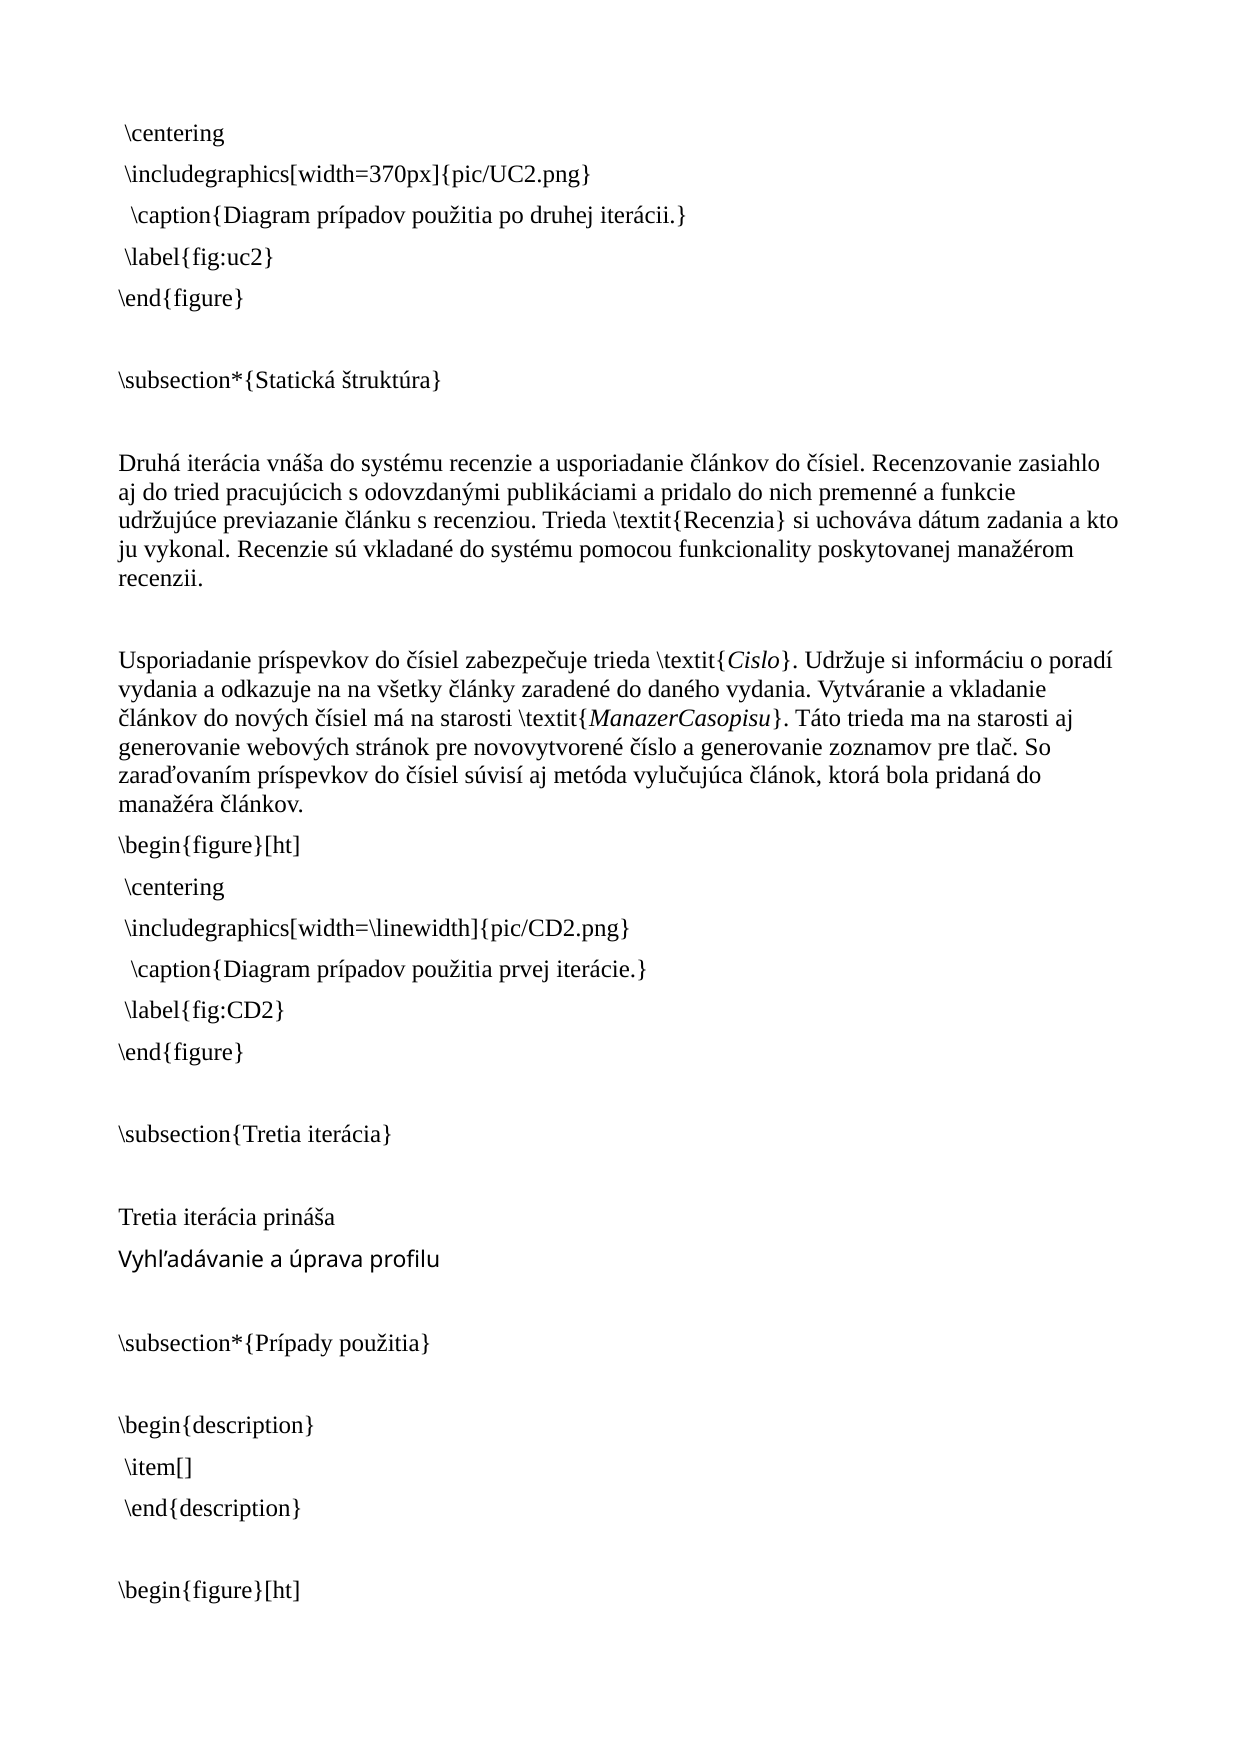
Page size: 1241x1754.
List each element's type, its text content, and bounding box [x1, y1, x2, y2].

text \begin{figure}[ht] [118, 1576, 1119, 1604]
text \subsection*{Statická štruktúra} [118, 366, 1119, 394]
text \item[] [118, 1452, 1119, 1481]
text \caption{Diagram prípadov použitia po druhej iterácii.} [118, 201, 1119, 229]
text \end{figure} [118, 1037, 1119, 1066]
text \label{fig:CD2} [118, 996, 1119, 1024]
text Druhá iterácia vnáša do systému recenzie a usporiadanie článkov do čísiel. Recenzovanie zasiahlo aj do tried pracujúcich s odovzdanými publikáciami a pridalo do nich premenné a funkcie udržujúce previazanie článku s recenziou. Trieda \textit{Recenzia} si uchováva dátum zadania a kto ju vykonal. Recenzie sú vkladané do systému pomocou funkcionality poskytovanej manažérom recenzii. [118, 448, 1119, 592]
text \includegraphics[width=370px]{pic/UC2.png} [118, 159, 1119, 188]
text \centering [118, 872, 1119, 901]
text \begin{description} [118, 1411, 1119, 1439]
text \begin{figure}[ht] [118, 831, 1119, 859]
text \includegraphics[width=\linewidth]{pic/CD2.png} [118, 913, 1119, 942]
text Vyhl’adávanie a úprava profilu [118, 1243, 1119, 1274]
text \end{description} [118, 1493, 1119, 1522]
text \end{figure} [118, 283, 1119, 312]
text \centering [118, 118, 1119, 147]
text \caption{Diagram prípadov použitia prvej iterácie.} [118, 954, 1119, 983]
text \label{fig:uc2} [118, 242, 1119, 271]
text Tretia iterácia prináša [118, 1202, 1119, 1231]
text \subsection{Tretia iterácia} [118, 1119, 1119, 1148]
text Usporiadanie príspevkov do čísiel zabezpečuje trieda \textit{Cislo}. Udržuje si informáciu o poradí vydania a odkazuje na na všetky články zaradené do daného vydania. Vytváranie a vkladanie článkov do nových čísiel má na starosti \textit{ManazerCasopisu}. Táto trieda ma na starosti aj generovanie webových stránok pre novovytvorené číslo a generovanie zoznamov pre tlač. So zaraďovaním príspevkov do čísiel súvisí aj metóda vylučujúca článok, ktorá bola pridaná do manažéra článkov. [118, 646, 1119, 818]
text \subsection*{Prípady použitia} [118, 1328, 1119, 1357]
